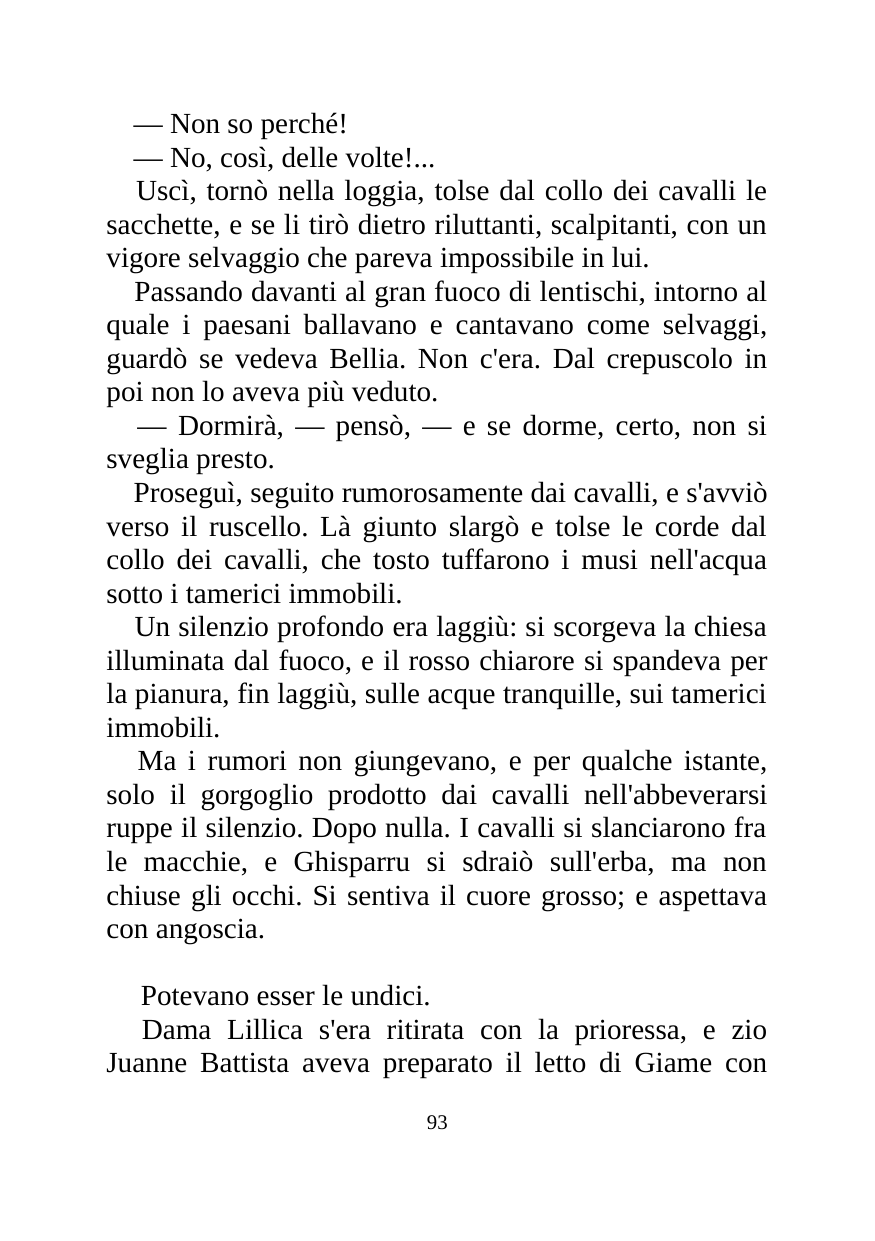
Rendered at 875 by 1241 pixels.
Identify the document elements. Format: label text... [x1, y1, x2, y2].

text Uscì, tornò nella loggia, tolse dal collo dei cavalli le sacchette, e se li tirò dietro riluttanti, scalpitanti, con un vigore selvaggio che pareva impossibile in lui. [106, 173, 768, 274]
text Passando davanti al gran fuoco di lentischi, intorno al quale i paesani ballavano e cantavano come selvaggi, guardò se vedeva Bellia. Non c'era. Dal crepuscolo in poi non lo aveva più veduto. [106, 274, 768, 408]
text — No, così, delle volte!... [106, 140, 768, 173]
text — Dormirà, — pensò, — e se dorme, certo, non si sveglia presto. [106, 408, 768, 475]
text Potevano esser le undici. [106, 978, 768, 1012]
text — Non so perché! [106, 106, 768, 140]
text Un silenzio profondo era laggiù: si scorgeva la chiesa illuminata dal fuoco, e il rosso chiarore si spandeva per la pianura, fin laggiù, sulle acque tranquille, sui tamerici immobili. [106, 609, 768, 743]
text Proseguì, seguito rumorosamente dai cavalli, e s'avviò verso il ruscello. Là giunto slargò e tolse le corde dal collo dei cavalli, che tosto tuffarono i musi nell'acqua sotto i tamerici immobili. [106, 475, 768, 609]
text Ma i rumori non giungevano, e per qualche istante, solo il gorgoglio prodotto dai cavalli nell'abbeverarsi ruppe il silenzio. Dopo nulla. I cavalli si slanciarono fra le macchie, e Ghisparru si sdraiò sull'erba, ma non chiuse gli occhi. Si sentiva il cuore grosso; e aspettava con angoscia. [106, 743, 768, 945]
text Dama Lillica s'era ritirata con la prioressa, e zio Juanne Battista aveva preparato il letto di Giame con [106, 1012, 768, 1079]
